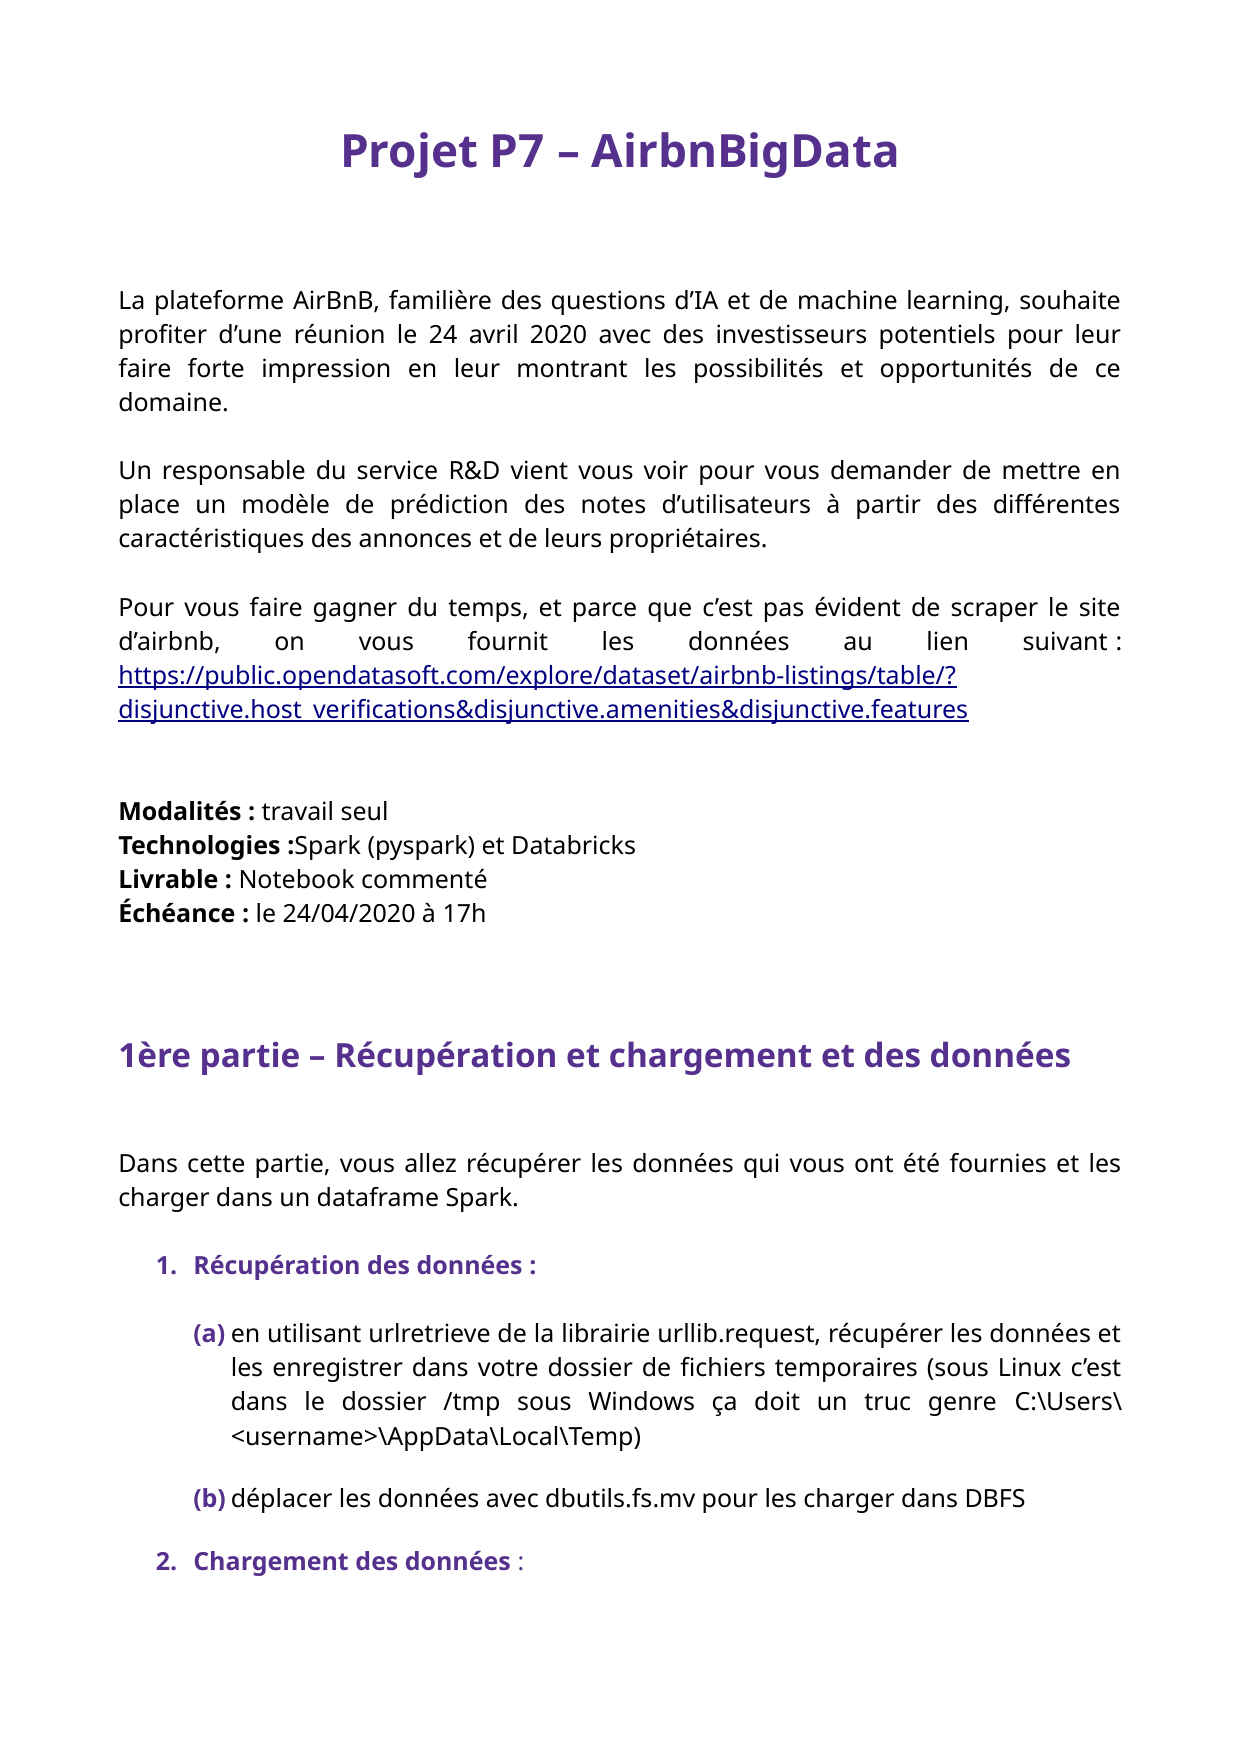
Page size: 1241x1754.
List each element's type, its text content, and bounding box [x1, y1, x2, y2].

text Projet P7 – AirbnBigData [118, 118, 1122, 181]
text Livrable : Notebook commenté [118, 862, 1122, 896]
text La plateforme AirBnB, familière des questions d’IA et de machine learning, souhaite profiter d’une réunion le 24 avril 2020 avec des investisseurs potentiels pour leur faire forte impression en leur montrant les possibilités et opportunités de ce domaine. [118, 283, 1122, 419]
text Un responsable du service R&D vient vous voir pour vous demander de mettre en place un modèle de prédiction des notes d’utilisateurs à partir des différentes caractéristiques des annonces et de leurs propriétaires. [118, 453, 1122, 555]
text Pour vous faire gagner du temps, et parce que c’est pas évident de scraper le site d’airbnb, on vous fournit les données au lien suivant : https://public.opendatasoft.com/explore/dataset/airbnb-listings/table/?disjunctive.host_verifications&disjunctive.amenities&disjunctive.features [118, 589, 1122, 726]
text Dans cette partie, vous allez récupérer les données qui vous ont été fournies et les charger dans un dataframe Spark. [118, 1146, 1122, 1214]
list Récupération des données : [156, 1248, 1122, 1282]
text 1ère partie – Récupération et chargement et des données [118, 1032, 1122, 1077]
text Échéance : le 24/04/2020 à 17h [118, 896, 1122, 930]
list Chargement des données : [156, 1544, 1122, 1578]
text Technologies :Spark (pyspark) et Databricks [118, 828, 1122, 862]
list déplacer les données avec dbutils.fs.mv pour les charger dans DBFS [193, 1481, 1122, 1515]
text Modalités : travail seul [118, 794, 1122, 828]
list en utilisant urlretrieve de la librairie urllib.request, récupérer les données et les enregistrer dans votre dossier de fichiers temporaires (sous Linux c’est dans le dossier /tmp sous Windows ça doit un truc genre C:\Users\<username>\AppData\Local\Temp) [193, 1316, 1122, 1452]
